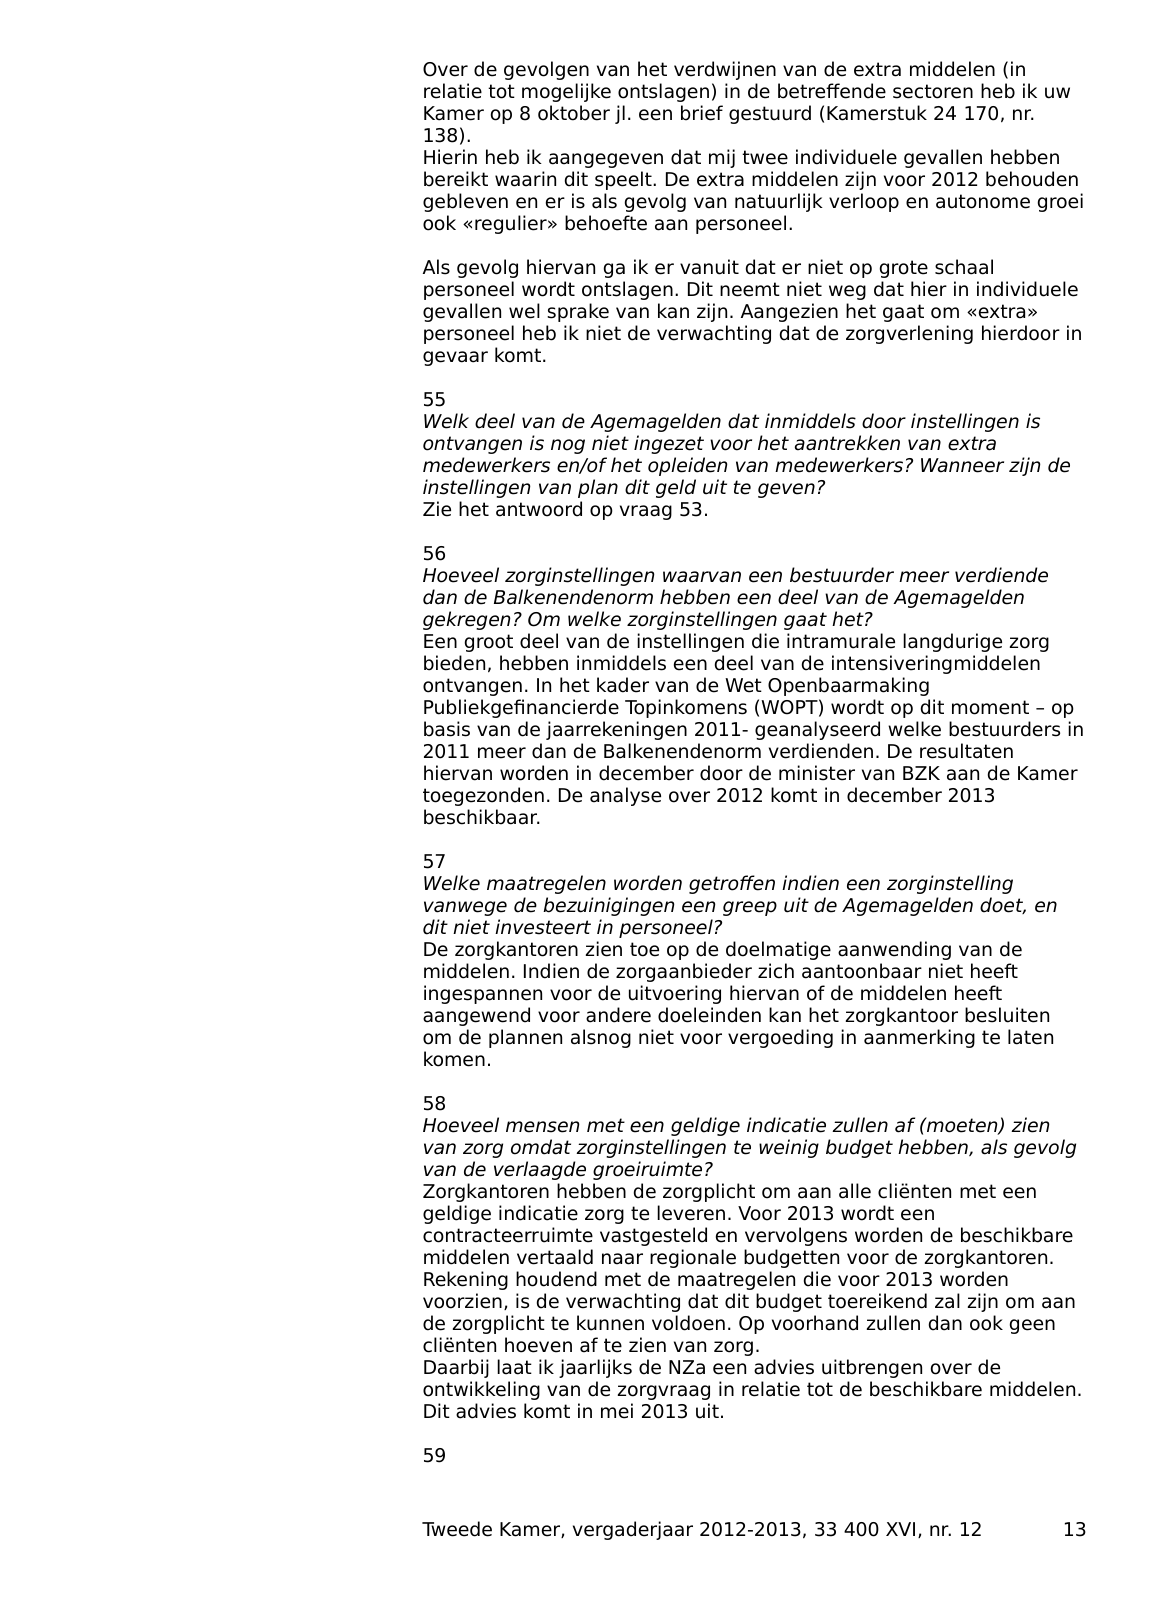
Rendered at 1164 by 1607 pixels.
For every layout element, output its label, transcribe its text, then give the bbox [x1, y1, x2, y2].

text Zie het antwoord op vraag 53. [422, 499, 1087, 521]
text Zorgkantoren hebben de zorgplicht om aan alle cliënten met een geldige indicatie zorg te leveren. Voor 2013 wordt een contracteerruimte vastgesteld en vervolgens worden de beschikbare middelen vertaald naar regionale budgetten voor de zorgkantoren. Rekening houdend met de maatregelen die voor 2013 worden voorzien, is de verwachting dat dit budget toereikend zal zijn om aan de zorgplicht te kunnen voldoen. Op voorhand zullen dan ook geen cliënten hoeven af te zien van zorg. [422, 1181, 1087, 1357]
text Welke maatregelen worden getroffen indien een zorginstelling vanwege de bezuinigingen een greep uit de Agemagelden doet, en dit niet investeert in personeel? [422, 873, 1087, 939]
text Hierin heb ik aangegeven dat mij twee individuele gevallen hebben bereikt waarin dit speelt. De extra middelen zijn voor 2012 behouden gebleven en er is als gevolg van natuurlijk verloop en autonome groei ook «regulier» behoefte aan personeel. [422, 147, 1087, 235]
text Hoeveel zorginstellingen waarvan een bestuurder meer verdiende dan de Balkenendenorm hebben een deel van de Agemagelden gekregen? Om welke zorginstellingen gaat het? [422, 565, 1087, 631]
text Welk deel van de Agemagelden dat inmiddels door instellingen is ontvangen is nog niet ingezet voor het aantrekken van extra medewerkers en/of het opleiden van medewerkers? Wanneer zijn de instellingen van plan dit geld uit te geven? [422, 411, 1087, 499]
text De zorgkantoren zien toe op de doelmatige aanwending van de middelen. Indien de zorgaanbieder zich aantoonbaar niet heeft ingespannen voor de uitvoering hiervan of de middelen heeft aangewend voor andere doeleinden kan het zorgkantoor besluiten om de plannen alsnog niet voor vergoeding in aanmerking te laten komen. [422, 939, 1087, 1071]
text 59 [422, 1445, 1087, 1467]
text 57 [422, 851, 1087, 873]
text Hoeveel mensen met een geldige indicatie zullen af (moeten) zien van zorg omdat zorginstellingen te weinig budget hebben, als gevolg van de verlaagde groeiruimte? [422, 1115, 1087, 1181]
text Over de gevolgen van het verdwijnen van de extra middelen (in relatie tot mogelijke ontslagen) in de betreffende sectoren heb ik uw Kamer op 8 oktober jl. een brief gestuurd (Kamerstuk 24 170, nr. 138). [422, 59, 1087, 147]
text 58 [422, 1093, 1087, 1115]
text Daarbij laat ik jaarlijks de NZa een advies uitbrengen over de ontwikkeling van de zorgvraag in relatie tot de beschikbare middelen. Dit advies komt in mei 2013 uit. [422, 1357, 1087, 1423]
text 55 [422, 389, 1087, 411]
text Als gevolg hiervan ga ik er vanuit dat er niet op grote schaal personeel wordt ontslagen. Dit neemt niet weg dat hier in individuele gevallen wel sprake van kan zijn. Aangezien het gaat om «extra» personeel heb ik niet de verwachting dat de zorgverlening hierdoor in gevaar komt. [422, 257, 1087, 367]
text Een groot deel van de instellingen die intramurale langdurige zorg bieden, hebben inmiddels een deel van de intensiveringmiddelen ontvangen. In het kader van de Wet Openbaarmaking Publiekgefinancierde Topinkomens (WOPT) wordt op dit moment – op basis van de jaarrekeningen 2011- geanalyseerd welke bestuurders in 2011 meer dan de Balkenendenorm verdienden. De resultaten hiervan worden in december door de minister van BZK aan de Kamer toegezonden. De analyse over 2012 komt in december 2013 beschikbaar. [422, 631, 1087, 829]
text 56 [422, 543, 1087, 565]
